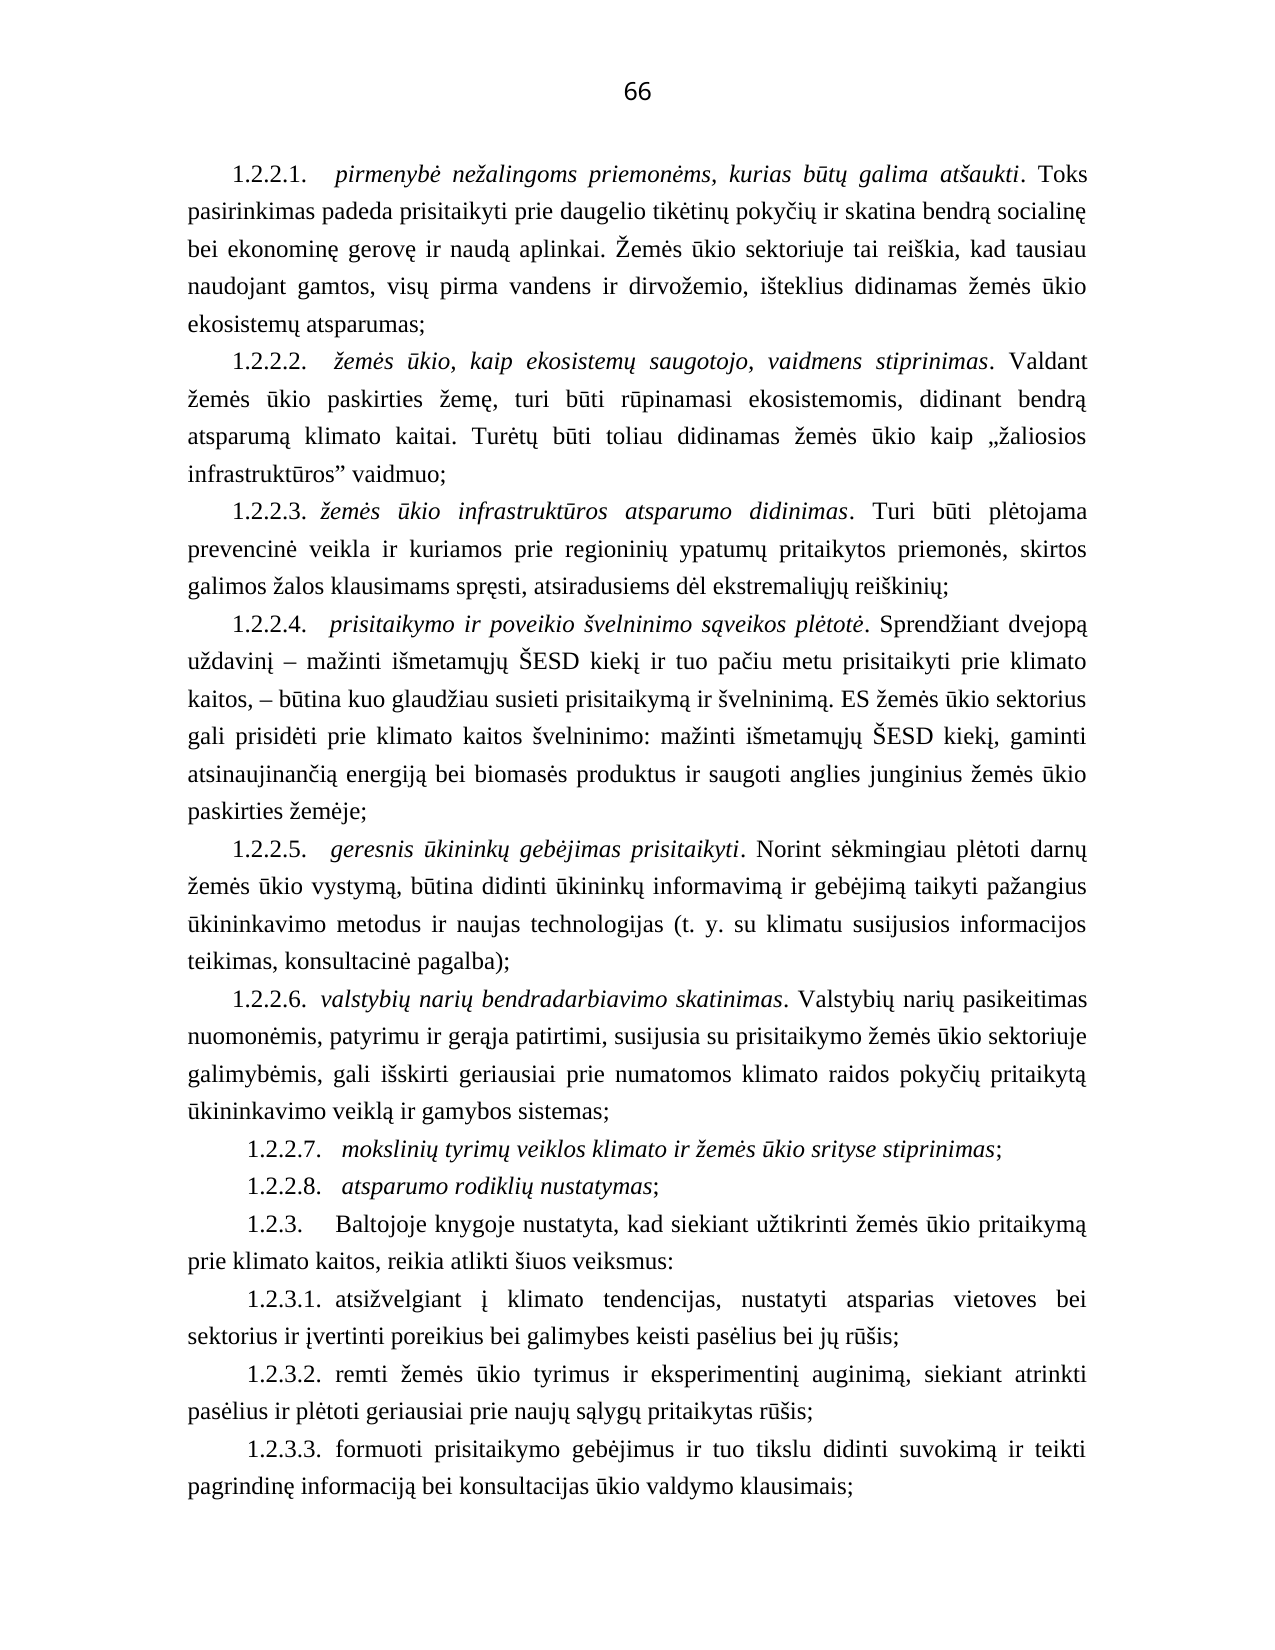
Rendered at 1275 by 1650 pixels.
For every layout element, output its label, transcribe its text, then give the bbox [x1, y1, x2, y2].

text 1.2.3. Baltojoje knygoje nustatyta, kad siekiant užtikrinti žemės ūkio pritaikymą prie klimato kaitos, reikia atlikti šiuos veiksmus: [187, 1200, 1087, 1275]
text 1.2.2.4. prisitaikymo ir poveikio švelninimo sąveikos plėtotė. Sprendžiant dvejopą uždavinį – mažinti išmetamųjų ŠESD kiekį ir tuo pačiu metu prisitaikyti prie klimato kaitos, – būtina kuo glaudžiau susieti prisitaikymą ir švelninimą. ES žemės ūkio sektorius gali prisidėti prie klimato kaitos švelninimo: mažinti išmetamųjų ŠESD kiekį, gaminti atsinaujinančią energiją bei biomasės produktus ir saugoti anglies junginius žemės ūkio paskirties žemėje; [187, 600, 1087, 825]
text 1.2.2.1. pirmenybė nežalingoms priemonėms, kurias būtų galima atšaukti. Toks pasirinkimas padeda prisitaikyti prie daugelio tikėtinų pokyčių ir skatina bendrą socialinę bei ekonominę gerovę ir naudą aplinkai. Žemės ūkio sektoriuje tai reiškia, kad tausiau naudojant gamtos, visų pirma vandens ir dirvožemio, išteklius didinamas žemės ūkio ekosistemų atsparumas; [187, 150, 1087, 337]
text 1.2.3.3. formuoti prisitaikymo gebėjimus ir tuo tikslu didinti suvokimą ir teikti pagrindinę informaciją bei konsultacijas ūkio valdymo klausimais; [187, 1425, 1087, 1500]
text 1.2.2.2. žemės ūkio, kaip ekosistemų saugotojo, vaidmens stiprinimas. Valdant žemės ūkio paskirties žemę, turi būti rūpinamasi ekosistemomis, didinant bendrą atsparumą klimato kaitai. Turėtų būti toliau didinamas žemės ūkio kaip „žaliosios infrastruktūros” vaidmuo; [187, 337, 1087, 487]
text 1.2.2.8. atsparumo rodiklių nustatymas; [187, 1162, 1087, 1200]
text 1.2.3.1. atsižvelgiant į klimato tendencijas, nustatyti atsparias vietoves bei sektorius ir įvertinti poreikius bei galimybes keisti pasėlius bei jų rūšis; [187, 1275, 1087, 1350]
text 1.2.2.6. valstybių narių bendradarbiavimo skatinimas. Valstybių narių pasikeitimas nuomonėmis, patyrimu ir gerąja patirtimi, susijusia su prisitaikymo žemės ūkio sektoriuje galimybėmis, gali išskirti geriausiai prie numatomos klimato raidos pokyčių pritaikytą ūkininkavimo veiklą ir gamybos sistemas; [187, 975, 1087, 1125]
text 1.2.3.2. remti žemės ūkio tyrimus ir eksperimentinį auginimą, siekiant atrinkti pasėlius ir plėtoti geriausiai prie naujų sąlygų pritaikytas rūšis; [187, 1350, 1087, 1425]
text 1.2.2.7. mokslinių tyrimų veiklos klimato ir žemės ūkio srityse stiprinimas; [187, 1125, 1087, 1162]
text 1.2.2.5. geresnis ūkininkų gebėjimas prisitaikyti. Norint sėkmingiau plėtoti darnų žemės ūkio vystymą, būtina didinti ūkininkų informavimą ir gebėjimą taikyti pažangius ūkininkavimo metodus ir naujas technologijas (t. y. su klimatu susijusios informacijos teikimas, konsultacinė pagalba); [187, 825, 1087, 975]
text 1.2.2.3. žemės ūkio infrastruktūros atsparumo didinimas. Turi būti plėtojama prevencinė veikla ir kuriamos prie regioninių ypatumų pritaikytos priemonės, skirtos galimos žalos klausimams spręsti, atsiradusiems dėl ekstremaliųjų reiškinių; [187, 487, 1087, 600]
